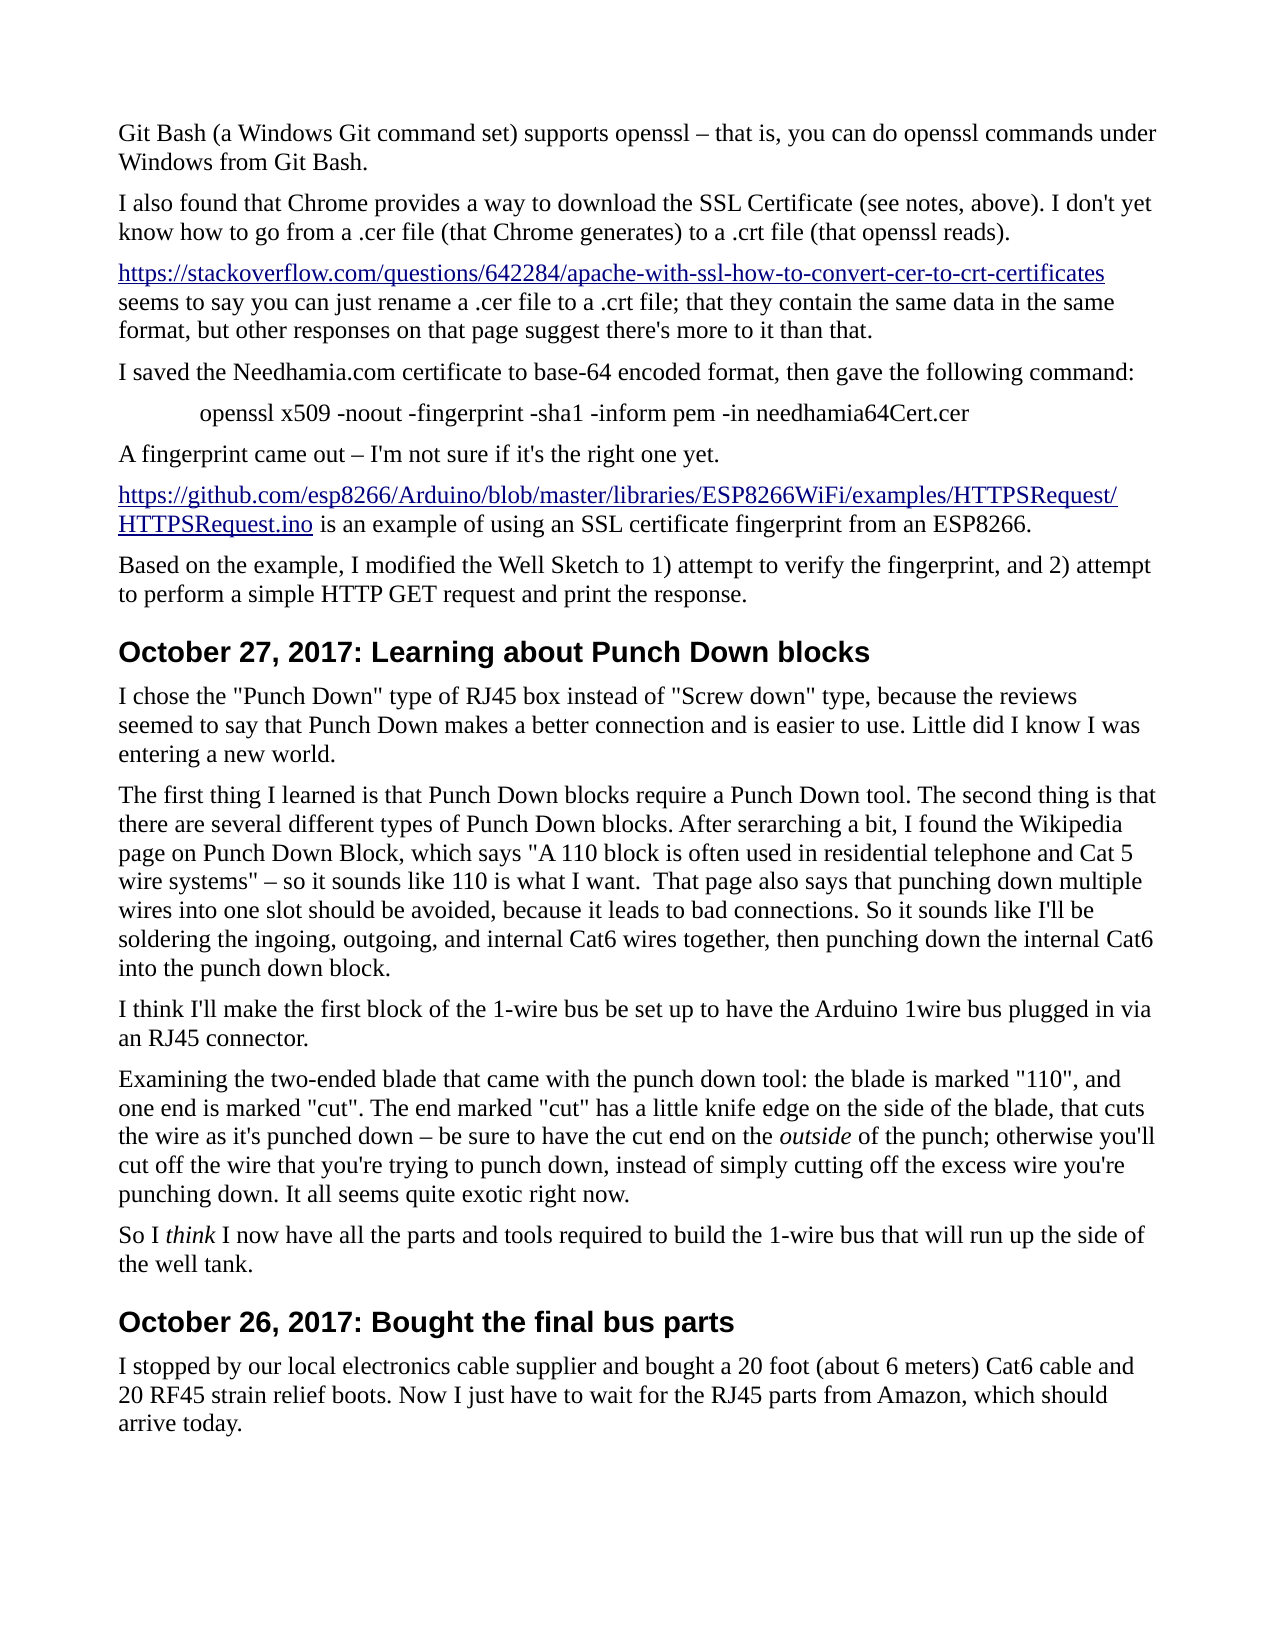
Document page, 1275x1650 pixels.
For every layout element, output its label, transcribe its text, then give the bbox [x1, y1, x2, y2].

text I also found that Chrome provides a way to download the SSL Certificate (see notes, above). I don't yet know how to go from a .cer file (that Chrome generates) to a .crt file (that openssl reads). [118, 188, 1157, 246]
text https://stackoverflow.com/questions/642284/apache-with-ssl-how-to-convert-cer-to-crt-certificates seems to say you can just rename a .cer file to a .crt file; that they contain the same data in the same format, but other responses on that page suggest there's more to it than that. [118, 258, 1157, 344]
text The first thing I learned is that Punch Down blocks require a Punch Down tool. The second thing is that there are several different types of Punch Down blocks. After serarching a bit, I found the Wikipedia page on Punch Down Block, which says "A 110 block is often used in residential telephone and Cat 5 wire systems" – so it sounds like 110 is what I want. That page also says that punching down multiple wires into one slot should be avoided, because it leads to bad connections. So it sounds like I'll be soldering the ingoing, outgoing, and internal Cat6 wires together, then punching down the internal Cat6 into the punch down block. [118, 780, 1157, 981]
text openssl x509 -noout -fingerprint -sha1 -inform pem -in needhamia64Cert.cer [118, 398, 1157, 427]
text So I think I now have all the parts and tools required to build the 1-wire bus that will run up the side of the well tank. [118, 1220, 1157, 1278]
subtitle October 27, 2017: Learning about Punch Down blocks [118, 635, 1157, 669]
text I think I'll make the first block of the 1-wire bus be set up to have the Arduino 1wire bus plugged in via an RJ45 connector. [118, 994, 1157, 1051]
text https://github.com/esp8266/Arduino/blob/master/libraries/ESP8266WiFi/examples/HTTPSRequest/HTTPSRequest.ino is an example of using an SSL certificate fingerprint from an ESP8266. [118, 481, 1157, 538]
text I chose the "Punch Down" type of RJ45 box instead of "Screw down" type, because the reviews seemed to say that Punch Down makes a better connection and is easier to use. Little did I know I was entering a new world. [118, 681, 1157, 768]
text Git Bash (a Windows Git command set) supports openssl – that is, you can do openssl commands under Windows from Git Bash. [118, 118, 1157, 176]
text I stopped by our local electronics cable supplier and bought a 20 foot (about 6 meters) Cat6 cable and 20 RF45 strain relief boots. Now I just have to wait for the RJ45 parts from Amazon, which should arrive today. [118, 1351, 1157, 1437]
text I saved the Needhamia.com certificate to base-64 encoded format, then gave the following command: [118, 357, 1157, 386]
text Examining the two-ended blade that came with the punch down tool: the blade is marked "110", and one end is marked "cut". The end marked "cut" has a little knife edge on the side of the blade, that cuts the wire as it's punched down – be sure to have the cut end on the outside of the punch; otherwise you'll cut off the wire that you're trying to punch down, instead of simply cutting off the excess wire you're punching down. It all seems quite exotic right now. [118, 1064, 1157, 1208]
text A fingerprint came out – I'm not sure if it's the right one yet. [118, 439, 1157, 468]
subtitle October 26, 2017: Bought the final bus parts [118, 1305, 1157, 1338]
text Based on the example, I modified the Well Sketch to 1) attempt to verify the fingerprint, and 2) attempt to perform a simple HTTP GET request and print the response. [118, 551, 1157, 608]
